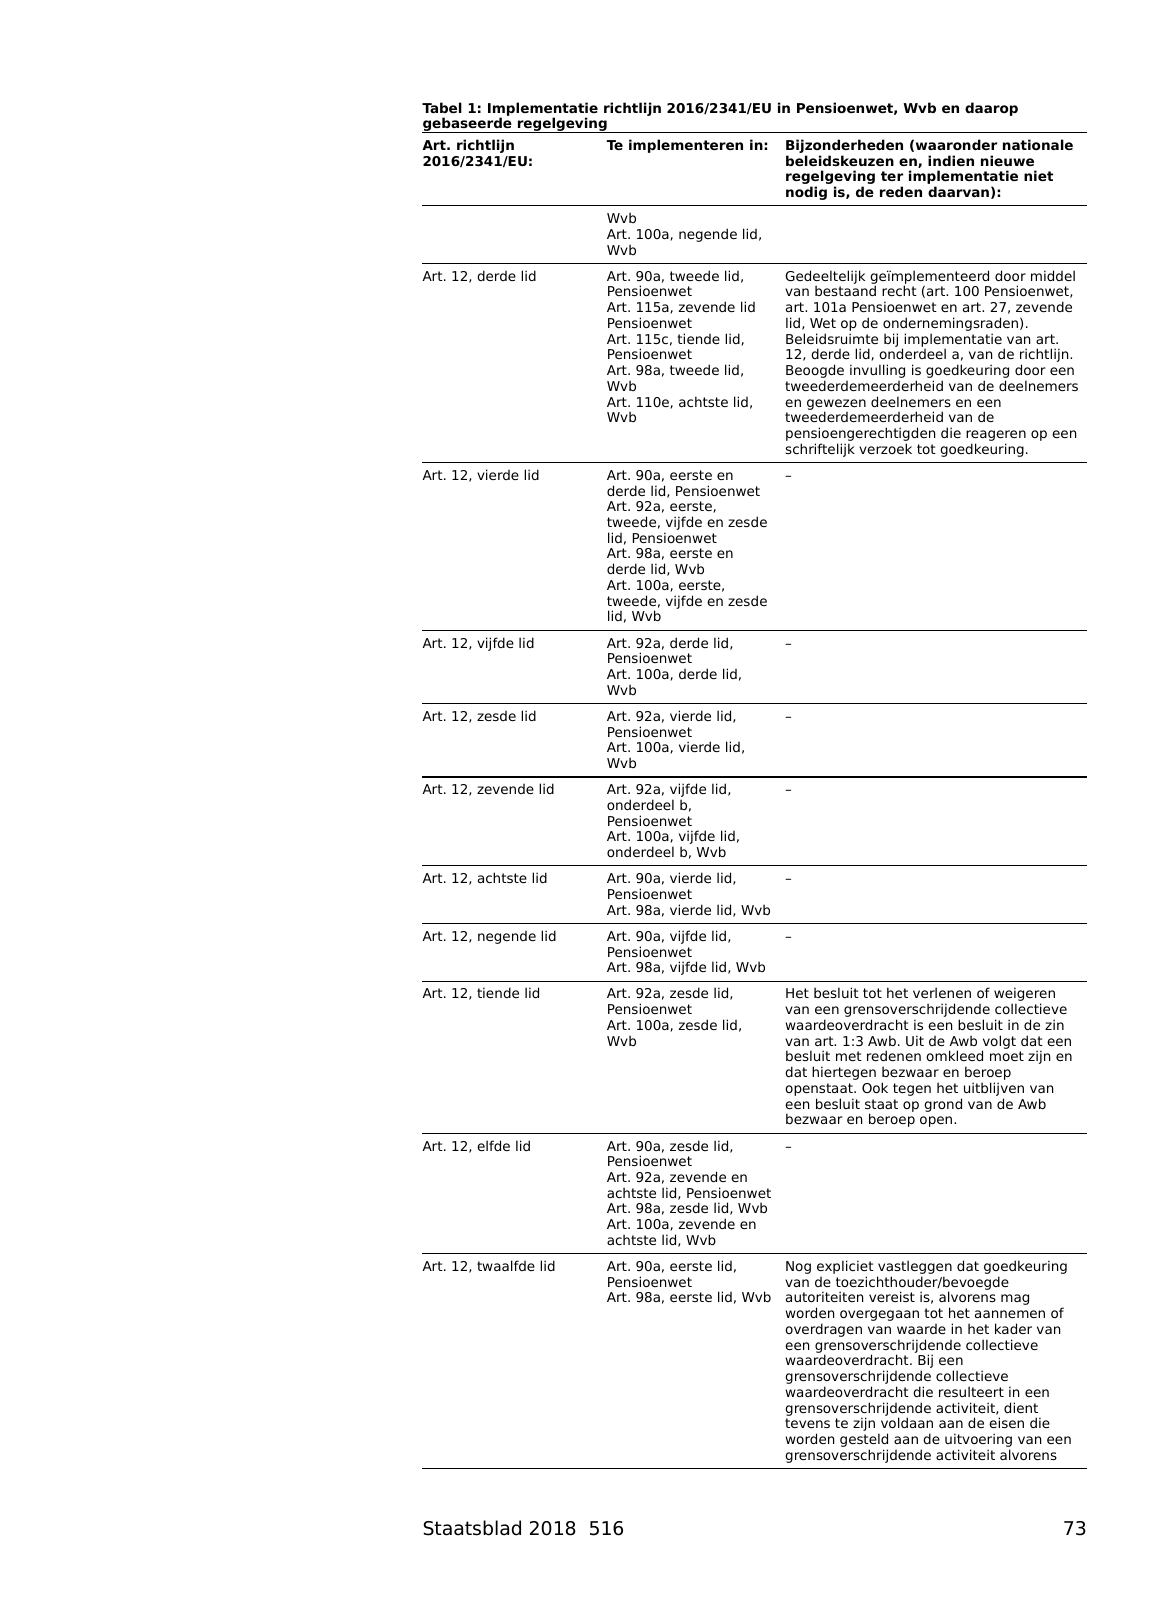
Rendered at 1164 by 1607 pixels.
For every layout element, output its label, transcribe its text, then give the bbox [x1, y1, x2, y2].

table_cell Art. 12, zevende lid [422, 778, 601, 865]
table_cell – [779, 1134, 1087, 1253]
table_cell Art. 12, vijfde lid [422, 631, 601, 703]
table_cell Het besluit tot het verlenen of weigeren van een grensoverschrijdende collectieve waardeoverdracht is een besluit in de zin van art. 1:3 Awb. Uit de Awb volgt dat een besluit met redenen omkleed moet zijn en dat hiertegen bezwaar en beroep openstaat. Ook tegen het uitblijven van een besluit staat op grond van de Awb bezwaar en beroep open. [779, 982, 1087, 1133]
table_cell Art. 92a, zesde lid, Pensioenwet Art. 100a, zesde lid, Wvb [601, 982, 779, 1133]
table_cell Art. 12, elfde lid [422, 1134, 601, 1253]
table_cell Art. 12, tiende lid [422, 982, 601, 1133]
table_cell – [779, 463, 1087, 630]
table_cell Art. 92a, vierde lid, Pensioenwet Art. 100a, vierde lid, Wvb [601, 704, 779, 776]
table_cell Art. 90a, vierde lid, Pensioenwet Art. 98a, vierde lid, Wvb [601, 866, 779, 923]
table_cell – [779, 704, 1087, 776]
table_cell Art. 90a, tweede lid, Pensioenwet Art. 115a, zevende lid Pensioenwet Art. 115c, tiende lid, Pensioenwet Art. 98a, tweede lid, Wvb Art. 110e, achtste lid, Wvb [601, 264, 779, 462]
table_cell – [779, 631, 1087, 703]
table_cell Art. 90a, eerste lid, Pensioenwet Art. 98a, eerste lid, Wvb [601, 1254, 779, 1468]
table_cell Art. 12, negende lid [422, 924, 601, 981]
table_cell [779, 206, 1087, 263]
table_cell Art. 12, vierde lid [422, 463, 601, 630]
table_cell Art. 12, achtste lid [422, 866, 601, 923]
table_cell Gedeeltelijk geïmplementeerd door middel van bestaand recht (art. 100 Pensioenwet, art. 101a Pensioenwet en art. 27, zevende lid, Wet op de ondernemingsraden). Beleidsruimte bij implementatie van art. 12, derde lid, onderdeel a, van de richtlijn. Beoogde invulling is goedkeuring door een tweederdemeerderheid van de deelnemers en gewezen deelnemers en een tweederdemeerderheid van de pensioengerechtigden die reageren op een schriftelijk verzoek tot goedkeuring. [779, 264, 1087, 462]
table_cell Art. 92a, vijfde lid, onderdeel b, Pensioenwet Art. 100a, vijfde lid, onderdeel b, Wvb [601, 778, 779, 865]
table_cell Art. 12, derde lid [422, 264, 601, 462]
table_cell – [779, 866, 1087, 923]
table_cell Art. 90a, eerste en derde lid, Pensioenwet Art. 92a, eerste, tweede, vijfde en zesde lid, Pensioenwet Art. 98a, eerste en derde lid, Wvb Art. 100a, eerste, tweede, vijfde en zesde lid, Wvb [601, 463, 779, 630]
table_cell Te implementeren in: [601, 133, 779, 205]
table_cell Art. richtlijn 2016/2341/EU: [422, 133, 601, 205]
table_cell Wvb Art. 100a, negende lid, Wvb [601, 206, 779, 263]
table_cell Art. 92a, derde lid, Pensioenwet Art. 100a, derde lid, Wvb [601, 631, 779, 703]
table_cell [422, 206, 601, 263]
table_cell Bijzonderheden (waaronder nationale beleidskeuzen en, indien nieuwe regelgeving ter implementatie niet nodig is, de reden daarvan): [779, 133, 1087, 205]
table_cell Art. 90a, vijfde lid, Pensioenwet Art. 98a, vijfde lid, Wvb [601, 924, 779, 981]
table_cell Nog expliciet vastleggen dat goedkeuring van de toezichthouder/bevoegde autoriteiten vereist is, alvorens mag worden overgegaan tot het aannemen of overdragen van waarde in het kader van een grensoverschrijdende collectieve waardeoverdracht. Bij een grensoverschrijdende collectieve waardeoverdracht die resulteert in een grensoverschrijdende activiteit, dient tevens te zijn voldaan aan de eisen die worden gesteld aan de uitvoering van een grensoverschrijdende activiteit alvorens [779, 1254, 1087, 1468]
table_cell Art. 12, twaalfde lid [422, 1254, 601, 1468]
table_cell – [779, 924, 1087, 981]
table_cell Art. 12, zesde lid [422, 704, 601, 776]
table_cell – [779, 778, 1087, 865]
table_header Tabel 1: Implementatie richtlijn 2016/2341/EU in Pensioenwet, Wvb en daarop gebaseerde regelgeving [422, 100, 1087, 132]
table_cell Art. 90a, zesde lid, Pensioenwet Art. 92a, zevende en achtste lid, Pensioenwet Art. 98a, zesde lid, Wvb Art. 100a, zevende en achtste lid, Wvb [601, 1134, 779, 1253]
